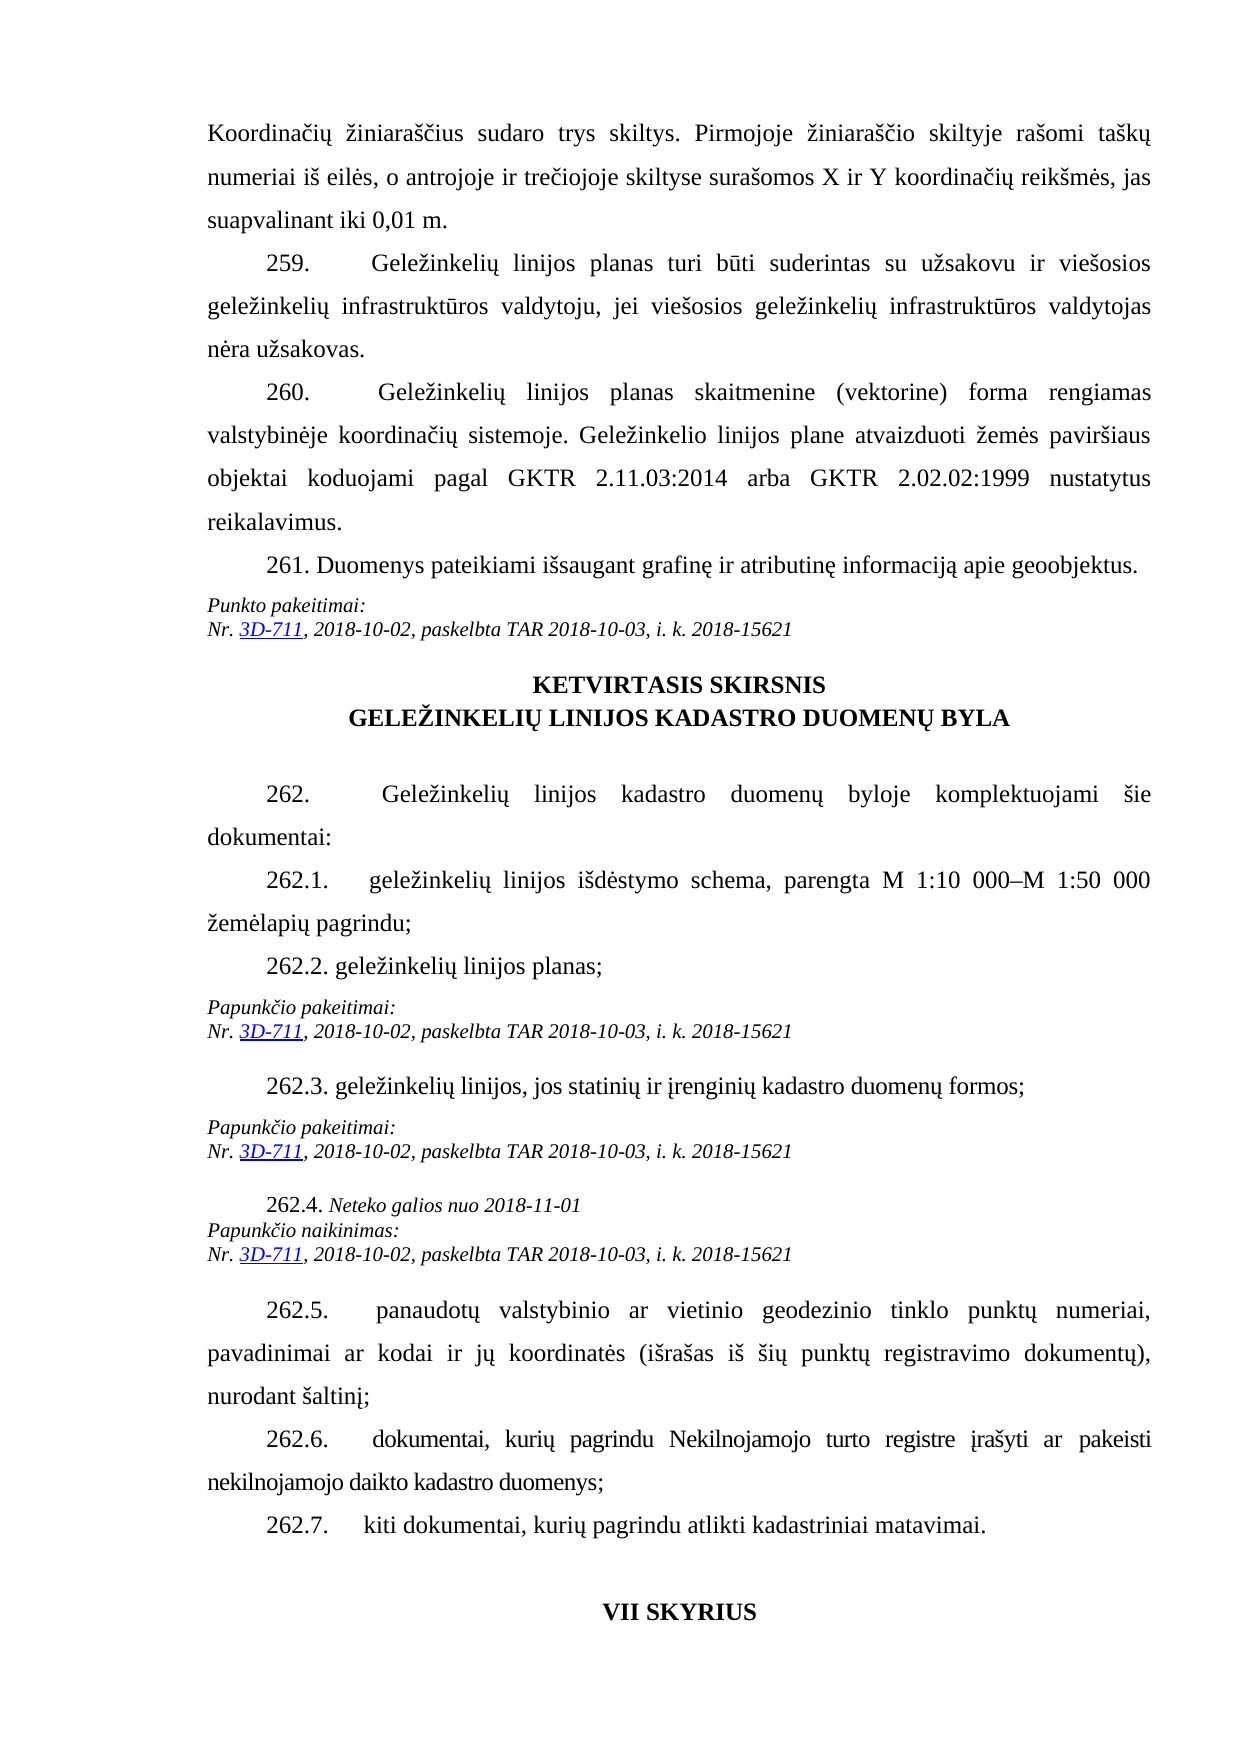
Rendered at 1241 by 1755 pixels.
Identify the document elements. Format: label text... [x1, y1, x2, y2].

text 262.5. panaudotų valstybinio ar vietinio geodezinio tinklo punktų numeriai, pavadinimai ar kodai ir jų koordinatės (išrašas iš šių punktų registravimo dokumentų), nurodant šaltinį; [207, 1295, 1152, 1410]
text GELEŽINKELIŲ LINIJOS KADASTRO DUOMENŲ BYLA [207, 703, 1152, 732]
text 262.7. kiti dokumentai, kurių pagrindu atlikti kadastriniai matavimai. [207, 1510, 1152, 1539]
text 259. Geležinkelių linijos planas turi būti suderintas su užsakovu ir viešosios geležinkelių infrastruktūros valdytoju, jei viešosios geležinkelių infrastruktūros valdytojas nėra užsakovas. [207, 248, 1152, 363]
text Papunkčio pakeitimai: [207, 994, 1152, 1019]
text 261. Duomenys pateikiami išsaugant grafinę ir atributinę informaciją apie geoobjektus. [207, 550, 1152, 578]
text 262.3. geležinkelių linijos, jos statinių ir įrenginių kadastro duomenų formos; [207, 1071, 1152, 1100]
text Nr. 3D-711, 2018-10-02, paskelbta TAR 2018-10-03, i. k. 2018-15621 [207, 617, 1152, 641]
text VII SKYRIUS [207, 1597, 1152, 1625]
text 262.1. geležinkelių linijos išdėstymo schema, parengta M 1:10 000–M 1:50 000 žemėlapių pagrindu; [207, 865, 1152, 937]
text Papunkčio pakeitimai: [207, 1114, 1152, 1139]
text 262.6. dokumentai, kurių pagrindu Nekilnojamojo turto registre įrašyti ar pakeisti nekilnojamojo daikto kadastro duomenys; [207, 1424, 1152, 1496]
text 262.2. geležinkelių linijos planas; [207, 951, 1152, 980]
text Punkto pakeitimai: [207, 593, 1152, 617]
text Nr. 3D-711, 2018-10-02, paskelbta TAR 2018-10-03, i. k. 2018-15621 [207, 1139, 1152, 1163]
text KETVIRTASIS SKIRSNIS [207, 670, 1152, 698]
text Koordinačių žiniaraščius sudaro trys skiltys. Pirmojoje žiniaraščio skiltyje rašomi taškų numeriai iš eilės, o antrojoje ir trečiojoje skiltyse surašomos X ir Y koordinačių reikšmės, jas suapvalinant iki 0,01 m. [207, 118, 1152, 233]
text Nr. 3D-711, 2018-10-02, paskelbta TAR 2018-10-03, i. k. 2018-15621 [207, 1019, 1152, 1043]
text 262. Geležinkelių linijos kadastro duomenų byloje komplektuojami šie dokumentai: [207, 779, 1152, 851]
text 262.4. Neteko galios nuo 2018-11-01 [207, 1191, 1152, 1218]
text Papunkčio naikinimas: [207, 1218, 1152, 1242]
text 260. Geležinkelių linijos planas skaitmenine (vektorine) forma rengiamas valstybinėje koordinačių sistemoje. Geležinkelio linijos plane atvaizduoti žemės paviršiaus objektai koduojami pagal GKTR 2.11.03:2014 arba GKTR 2.02.02:1999 nustatytus reikalavimus. [207, 377, 1152, 535]
text Nr. 3D-711, 2018-10-02, paskelbta TAR 2018-10-03, i. k. 2018-15621 [207, 1242, 1152, 1266]
